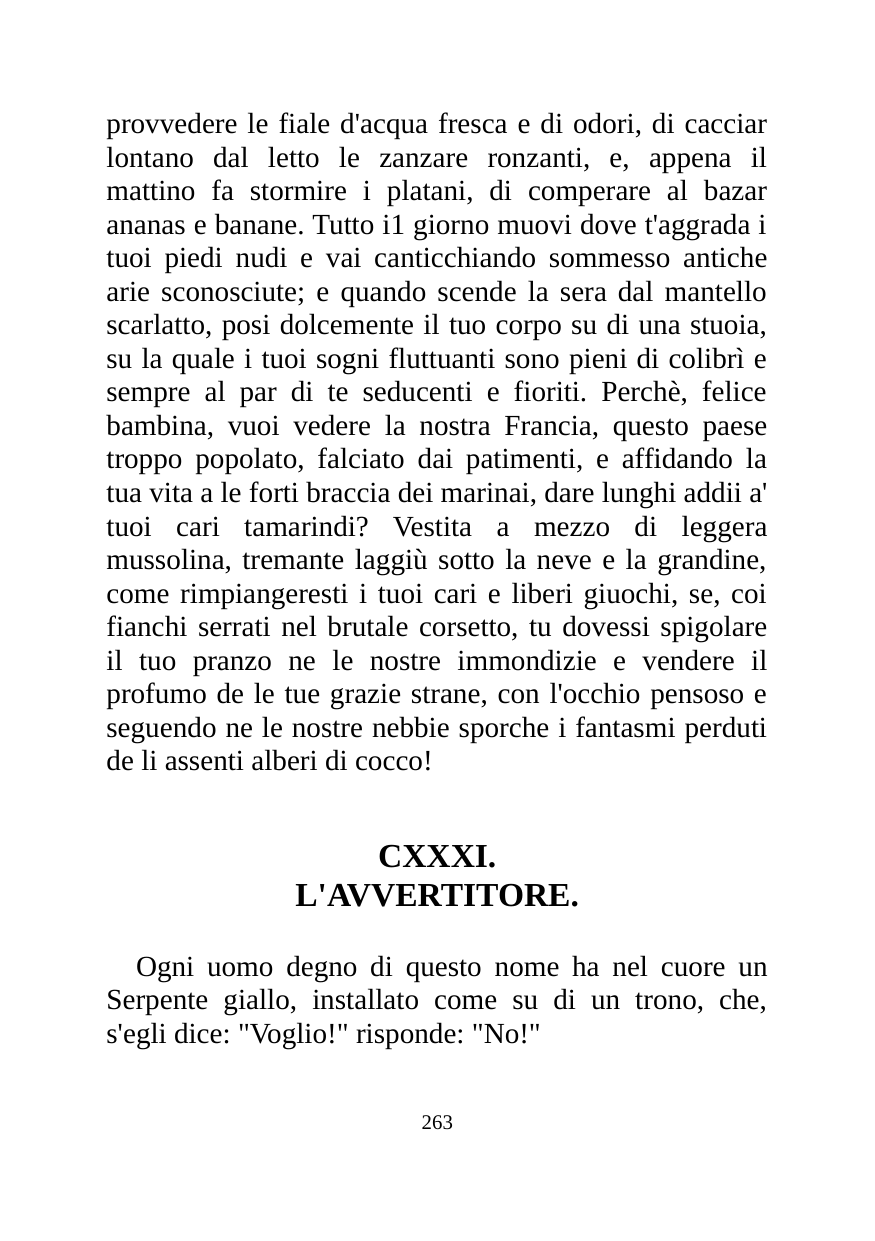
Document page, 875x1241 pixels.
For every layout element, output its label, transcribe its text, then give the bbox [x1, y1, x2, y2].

subtitle CXXXI. L'AVVERTITORE. [106, 836, 768, 913]
text Ogni uomo degno di questo nome ha nel cuore un Serpente giallo, installato come su di un trono, che, s'egli dice: "Voglio!" risponde: "No!" [106, 949, 768, 1049]
text provvedere le fiale d'acqua fresca e di odori, di cacciar lontano dal letto le zanzare ronzanti, e, appena il mattino fa stormire i platani, di comperare al bazar ananas e banane. Tutto i1 giorno muovi dove t'aggrada i tuoi piedi nudi e vai canticchiando sommesso antiche arie sconosciute; e quando scende la sera dal mantello scarlatto, posi dolcemente il tuo corpo su di una stuoia, su la quale i tuoi sogni fluttuanti sono pieni di colibrì e sempre al par di te seducenti e fioriti. Perchè, felice bambina, vuoi vedere la nostra Francia, questo paese troppo popolato, falciato dai patimenti, e affidando la tua vita a le forti braccia dei marinai, dare lunghi addii a' tuoi cari tamarindi? Vestita a mezzo di leggera mussolina, tremante laggiù sotto la neve e la grandine, come rimpiangeresti i tuoi cari e liberi giuochi, se, coi fianchi serrati nel brutale corsetto, tu dovessi spigolare il tuo pranzo ne le nostre immondizie e vendere il profumo de le tue grazie strane, con l'occhio pensoso e seguendo ne le nostre nebbie sporche i fantasmi perduti de li assenti alberi di cocco! [106, 106, 768, 777]
